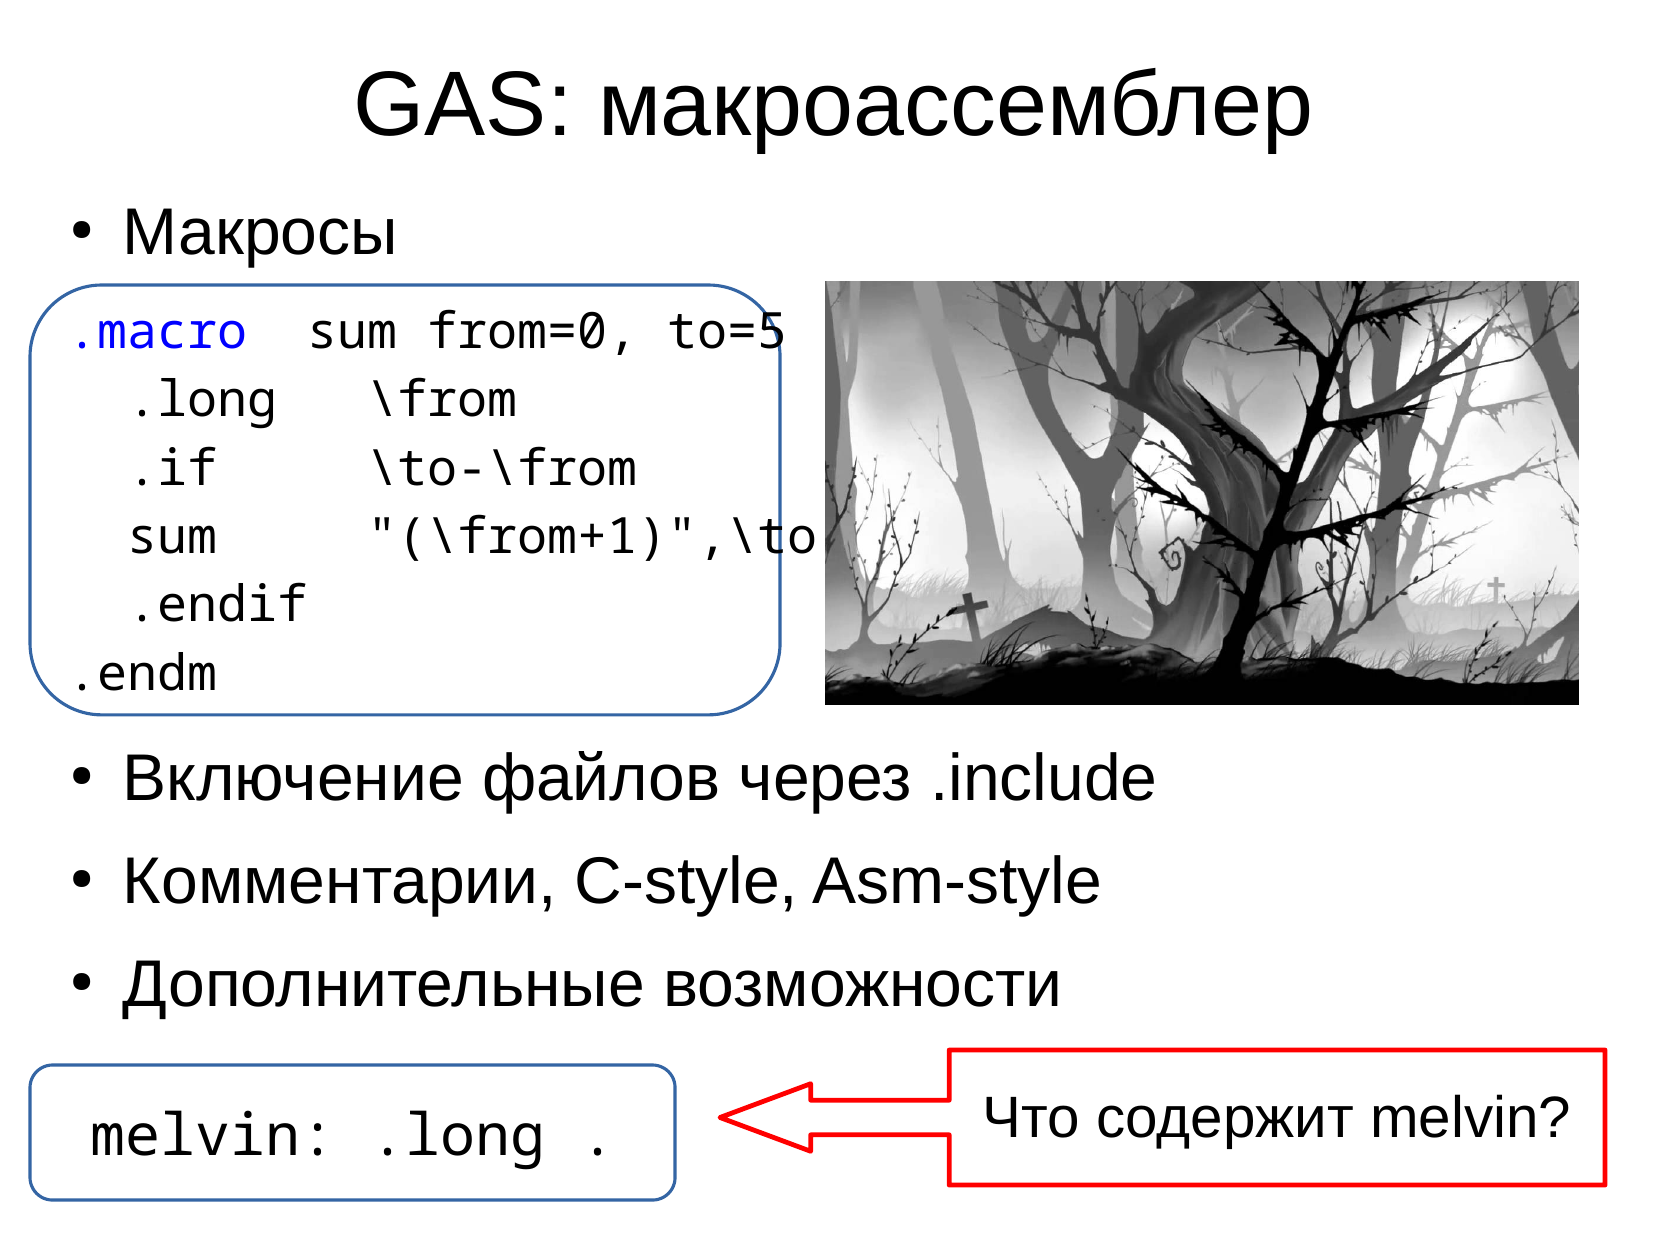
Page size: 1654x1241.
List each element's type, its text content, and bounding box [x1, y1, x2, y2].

text_box Что содержит melvin? [720, 1050, 1606, 1186]
text_box melvin: .long . [30, 1065, 676, 1201]
picture [825, 281, 1579, 706]
list Макросы Включение файлов через .include Комментарии, C-style, Asm-style Дополнительные возможности [52, 195, 1541, 1025]
text_box .macro sum from=0, to=5 .long \from .if \to-\from sum "(\from+1)",\to .endif .endm [30, 285, 781, 715]
title GAS: макроассемблер [90, 0, 1579, 208]
